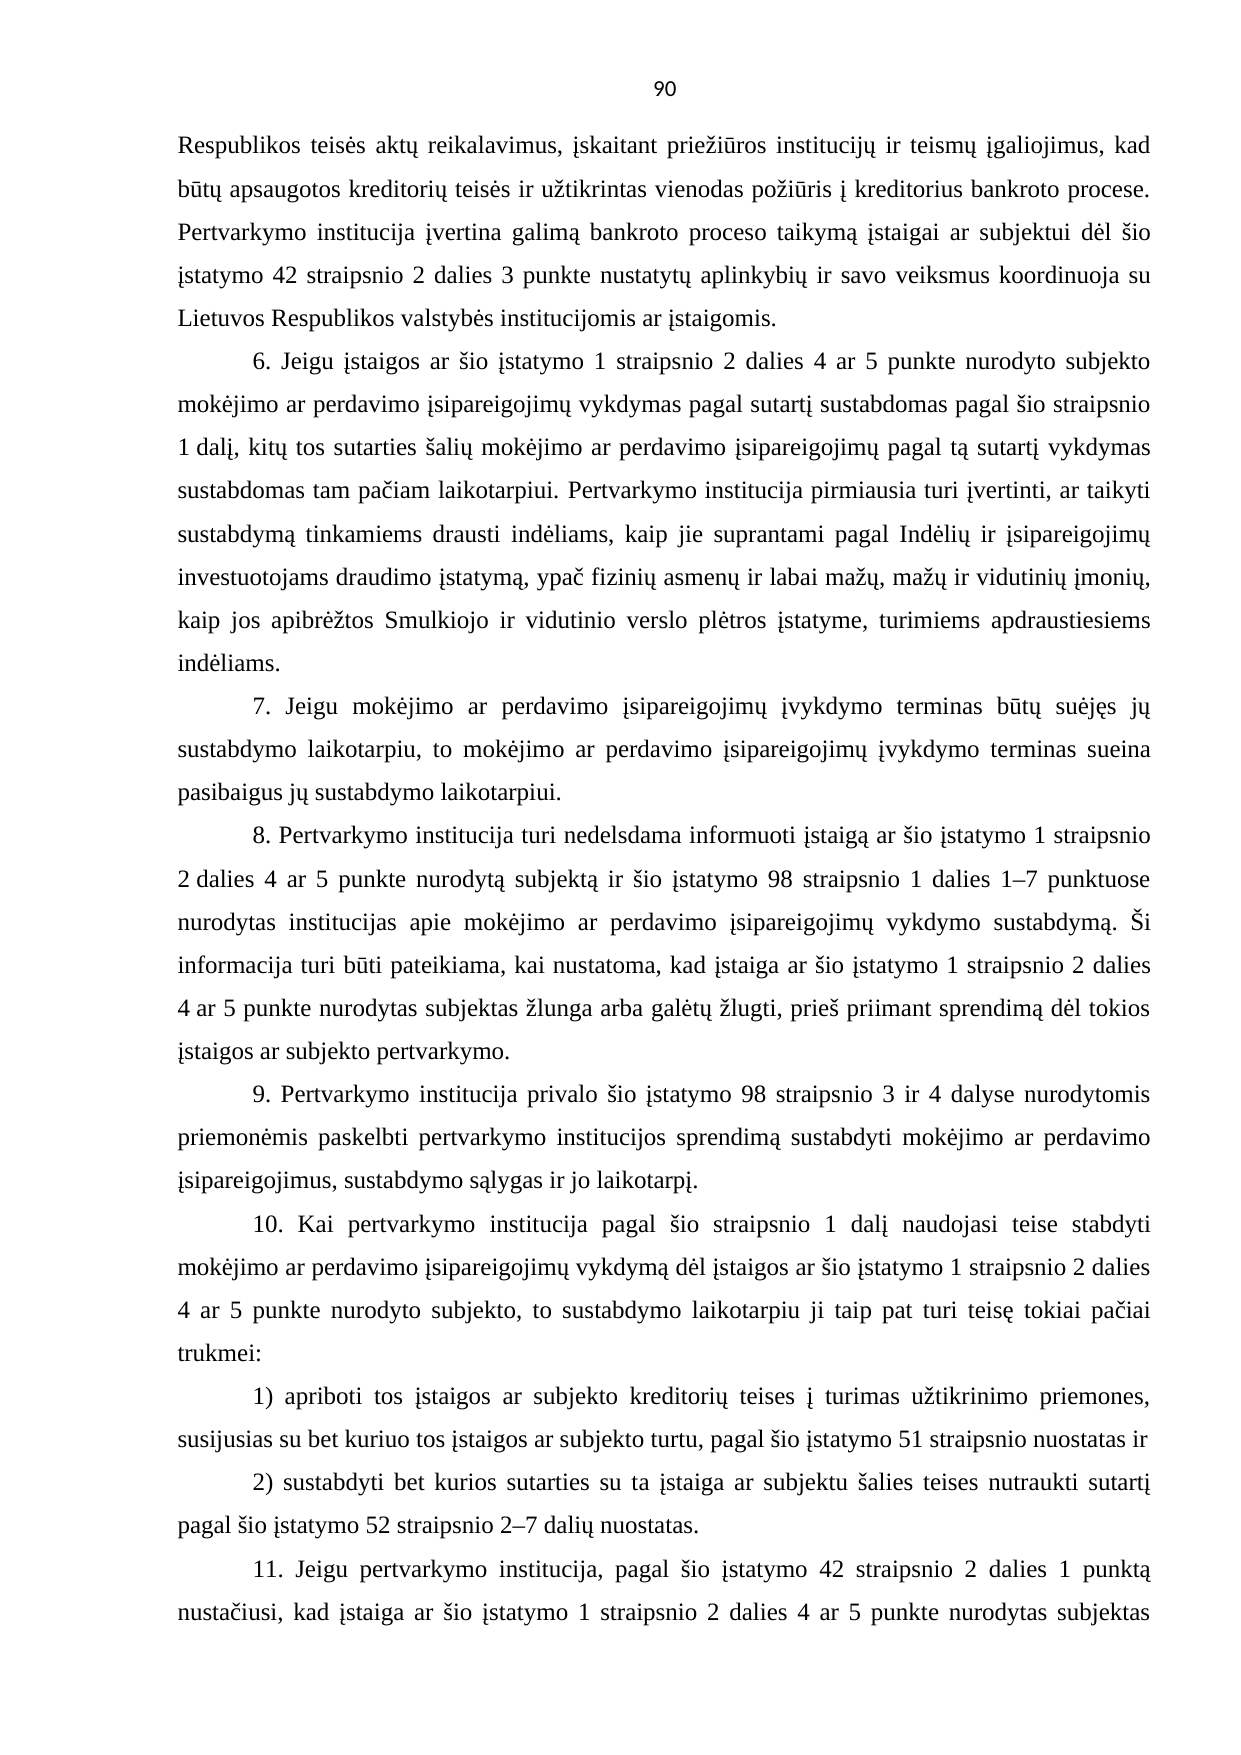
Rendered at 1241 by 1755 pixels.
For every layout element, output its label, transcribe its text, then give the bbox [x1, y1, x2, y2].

text 11. Jeigu pertvarkymo institucija, pagal šio įstatymo 42 straipsnio 2 dalies 1 punktą nustačiusi, kad įstaiga ar šio įstatymo 1 straipsnio 2 dalies 4 ar 5 punkte nurodytas subjektas [177, 1554, 1152, 1626]
text 2) sustabdyti bet kurios sutarties su ta įstaiga ar subjektu šalies teises nutraukti sutartį pagal šio įstatymo 52 straipsnio 2–7 dalių nuostatas. [177, 1467, 1152, 1539]
text 1) apriboti tos įstaigos ar subjekto kreditorių teises į turimas užtikrinimo priemones, susijusias su bet kuriuo tos įstaigos ar subjekto turtu, pagal šio įstatymo 51 straipsnio nuostatas ir [177, 1381, 1152, 1453]
text 9. Pertvarkymo institucija privalo šio įstatymo 98 straipsnio 3 ir 4 dalyse nurodytomis priemonėmis paskelbti pertvarkymo institucijos sprendimą sustabdyti mokėjimo ar perdavimo įsipareigojimus, sustabdymo sąlygas ir jo laikotarpį. [177, 1079, 1152, 1194]
text 6. Jeigu įstaigos ar šio įstatymo 1 straipsnio 2 dalies 4 ar 5 punkte nurodyto subjekto mokėjimo ar perdavimo įsipareigojimų vykdymas pagal sutartį sustabdomas pagal šio straipsnio 1 dalį, kitų tos sutarties šalių mokėjimo ar perdavimo įsipareigojimų pagal tą sutartį vykdymas sustabdomas tam pačiam laikotarpiui. Pertvarkymo institucija pirmiausia turi įvertinti, ar taikyti sustabdymą tinkamiems drausti indėliams, kaip jie suprantami pagal Indėlių ir įsipareigojimų investuotojams draudimo įstatymą, ypač fizinių asmenų ir labai mažų, mažų ir vidutinių įmonių, kaip jos apibrėžtos Smulkiojo ir vidutinio verslo plėtros įstatyme, turimiems apdraustiesiems indėliams. [177, 346, 1152, 677]
text 10. Kai pertvarkymo institucija pagal šio straipsnio 1 dalį naudojasi teise stabdyti mokėjimo ar perdavimo įsipareigojimų vykdymą dėl įstaigos ar šio įstatymo 1 straipsnio 2 dalies 4 ar 5 punkte nurodyto subjekto, to sustabdymo laikotarpiu ji taip pat turi teisę tokiai pačiai trukmei: [177, 1209, 1152, 1367]
text 8. Pertvarkymo institucija turi nedelsdama informuoti įstaigą ar šio įstatymo 1 straipsnio 2 dalies 4 ar 5 punkte nurodytą subjektą ir šio įstatymo 98 straipsnio 1 dalies 1‒7 punktuose nurodytas institucijas apie mokėjimo ar perdavimo įsipareigojimų vykdymo sustabdymą. Ši informacija turi būti pateikiama, kai nustatoma, kad įstaiga ar šio įstatymo 1 straipsnio 2 dalies 4 ar 5 punkte nurodytas subjektas žlunga arba galėtų žlugti, prieš priimant sprendimą dėl tokios įstaigos ar subjekto pertvarkymo. [177, 821, 1152, 1065]
text Respublikos teisės aktų reikalavimus, įskaitant priežiūros institucijų ir teismų įgaliojimus, kad būtų apsaugotos kreditorių teisės ir užtikrintas vienodas požiūris į kreditorius bankroto procese. Pertvarkymo institucija įvertina galimą bankroto proceso taikymą įstaigai ar subjektui dėl šio įstatymo 42 straipsnio 2 dalies 3 punkte nustatytų aplinkybių ir savo veiksmus koordinuoja su Lietuvos Respublikos valstybės institucijomis ar įstaigomis. [177, 131, 1152, 332]
text 7. Jeigu mokėjimo ar perdavimo įsipareigojimų įvykdymo terminas būtų suėjęs jų sustabdymo laikotarpiu, to mokėjimo ar perdavimo įsipareigojimų įvykdymo terminas sueina pasibaigus jų sustabdymo laikotarpiui. [177, 691, 1152, 806]
